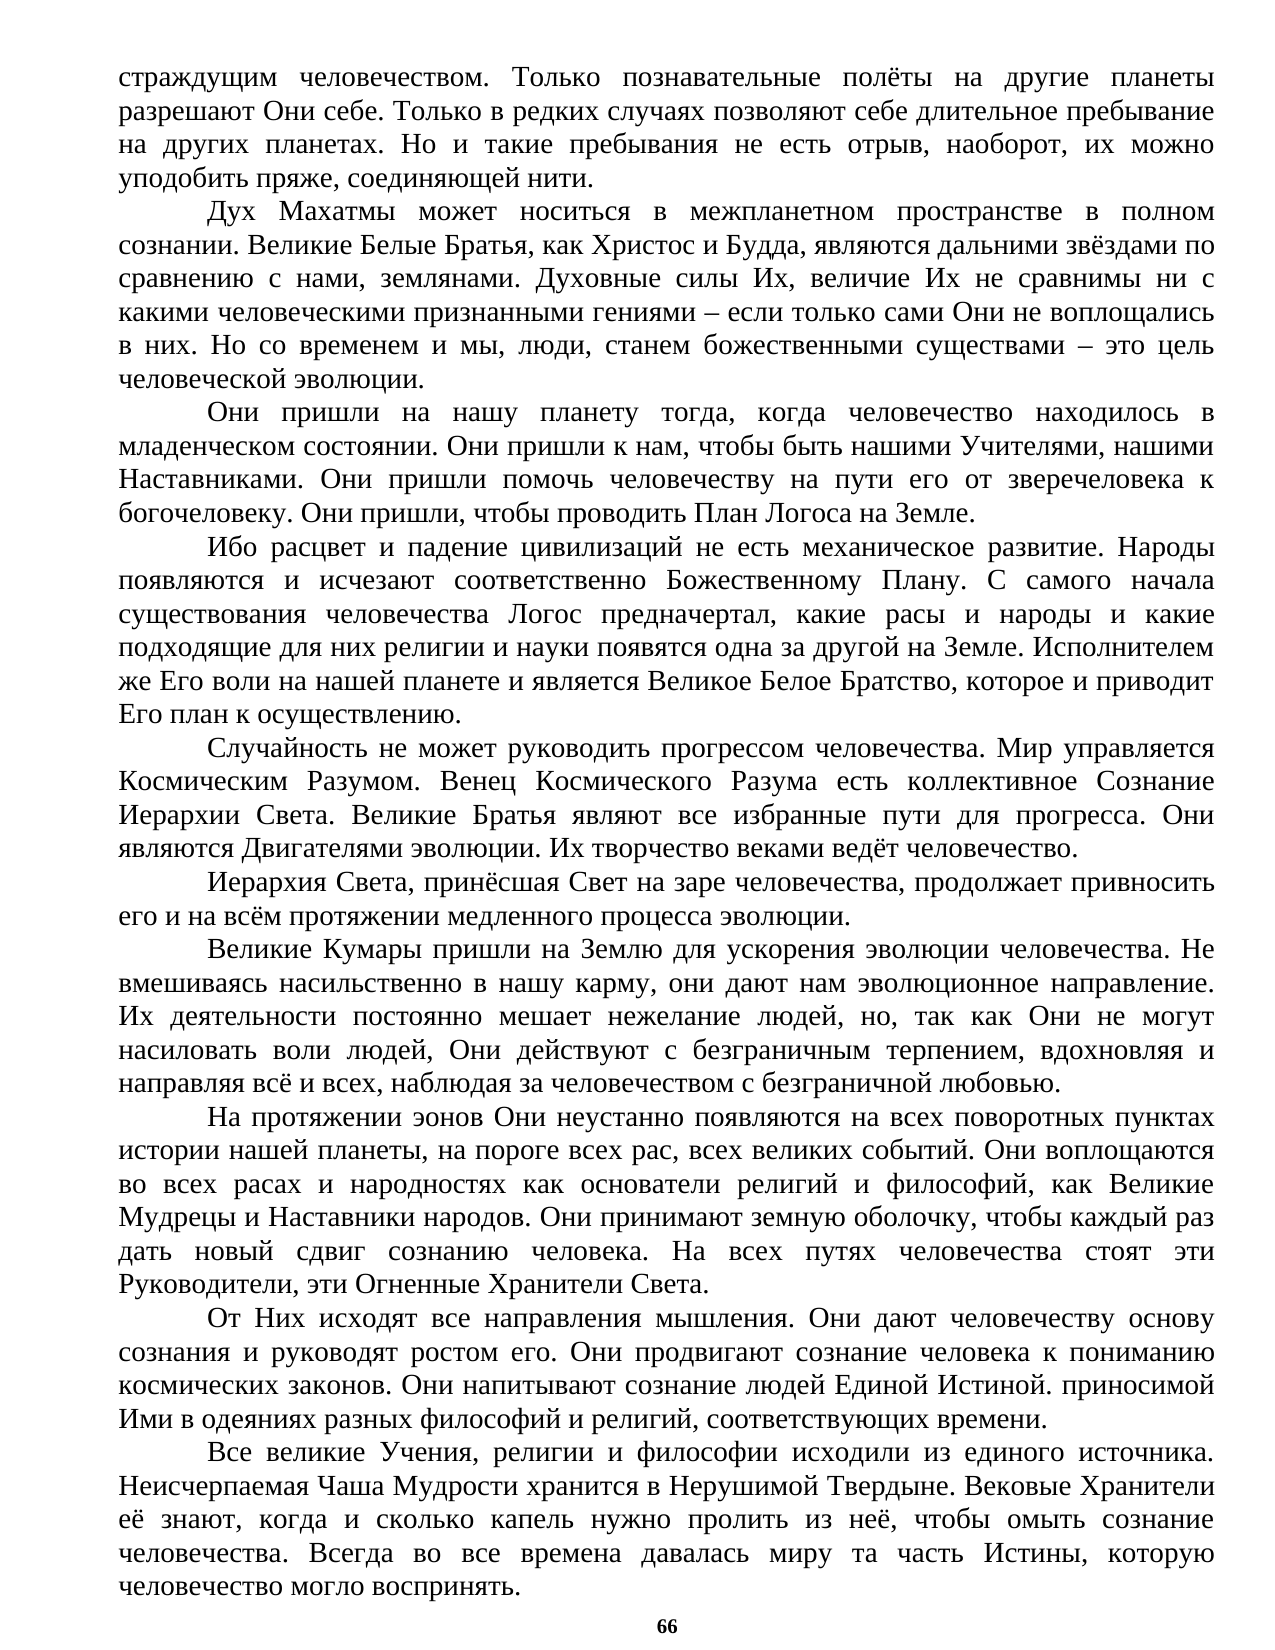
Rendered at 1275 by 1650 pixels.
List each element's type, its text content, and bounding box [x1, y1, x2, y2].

text Они пришли на нашу планету тогда, когда человечество находилось в младенческом состоянии. Они пришли к нам, чтобы быть нашими Учителями, нашими Наставниками. Они пришли помочь человечеству на пути его от зверечеловека к богочеловеку. Они пришли, чтобы проводить План Логоса на Земле. [118, 394, 1216, 529]
text Ибо расцвет и падение цивилизаций не есть механическое развитие. Народы появляются и исчезают соответственно Божественному Плану. С самого начала существования человечества Логос предначертал, какие расы и народы и какие подходящие для них религии и науки появятся одна за другой на Земле. Исполнителем же Его воли на нашей планете и является Великое Белое Братство, которое и приводит Его план к осуществлению. [118, 529, 1216, 730]
text На протяжении эонов Они неустанно появляются на всех поворотных пунктах истории нашей планеты, на пороге всех рас, всех великих событий. Они воплощаются во всех расах и народностях как основатели религий и философий, как Великие Мудрецы и Наставники народов. Они принимают земную оболочку, чтобы каждый раз дать новый сдвиг сознанию человека. На всех путях человечества стоят эти Руководители, эти Огненные Хранители Света. [118, 1099, 1216, 1300]
text Случайность не может руководить прогрессом человечества. Мир управляется Космическим Разумом. Венец Космического Разума есть коллективное Сознание Иерархии Света. Великие Братья являют все избранные пути для прогресса. Они являются Двигателями эволюции. Их творчество веками ведёт человечество. [118, 730, 1216, 864]
text страждущим человечеством. Только познавательные полёты на другие планеты разрешают Они себе. Только в редких случаях позволяют себе длительное пребывание на других планетах. Но и такие пребывания не есть отрыв, наоборот, их можно уподобить пряже, соединяющей нити. [118, 59, 1216, 193]
text От Них исходят все направления мышления. Они дают человечеству основу сознания и руководят ростом его. Они продвигают сознание человека к пониманию космических законов. Они напитывают сознание людей Единой Истиной. приносимой Ими в одеяниях разных философий и религий, соответствующих времени. [118, 1300, 1216, 1434]
text Все великие Учения, религии и философии исходили из единого источника. Неисчерпаемая Чаша Мудрости хранится в Нерушимой Твердыне. Вековые Хранители её знают, когда и сколько капель нужно пролить из неё, чтобы омыть сознание человечества. Всегда во все времена давалась миру та часть Истины, которую человечество могло воспринять. [118, 1434, 1216, 1602]
text Великие Кумары пришли на Землю для ускорения эволюции человечества. Не вмешиваясь насильственно в нашу карму, они дают нам эволюционное направление. Их деятельности постоянно мешает нежелание людей, но, так как Они не могут насиловать воли людей, Они действуют с безграничным терпением, вдохновляя и направляя всё и всех, наблюдая за человечеством с безграничной любовью. [118, 931, 1216, 1099]
text Иерархия Света, принёсшая Свет на заре человечества, продолжает привносить его и на всём протяжении медленного процесса эволюции. [118, 864, 1216, 931]
text Дух Махатмы может носиться в межпланетном пространстве в полном сознании. Великие Белые Братья, как Христос и Будда, являются дальними звёздами по сравнению с нами, землянами. Духовные силы Их, величие Их не сравнимы ни с какими человеческими признанными гениями – если только сами Они не воплощались в них. Но со временем и мы, люди, станем божественными существами – это цель человеческой эволюции. [118, 193, 1216, 394]
